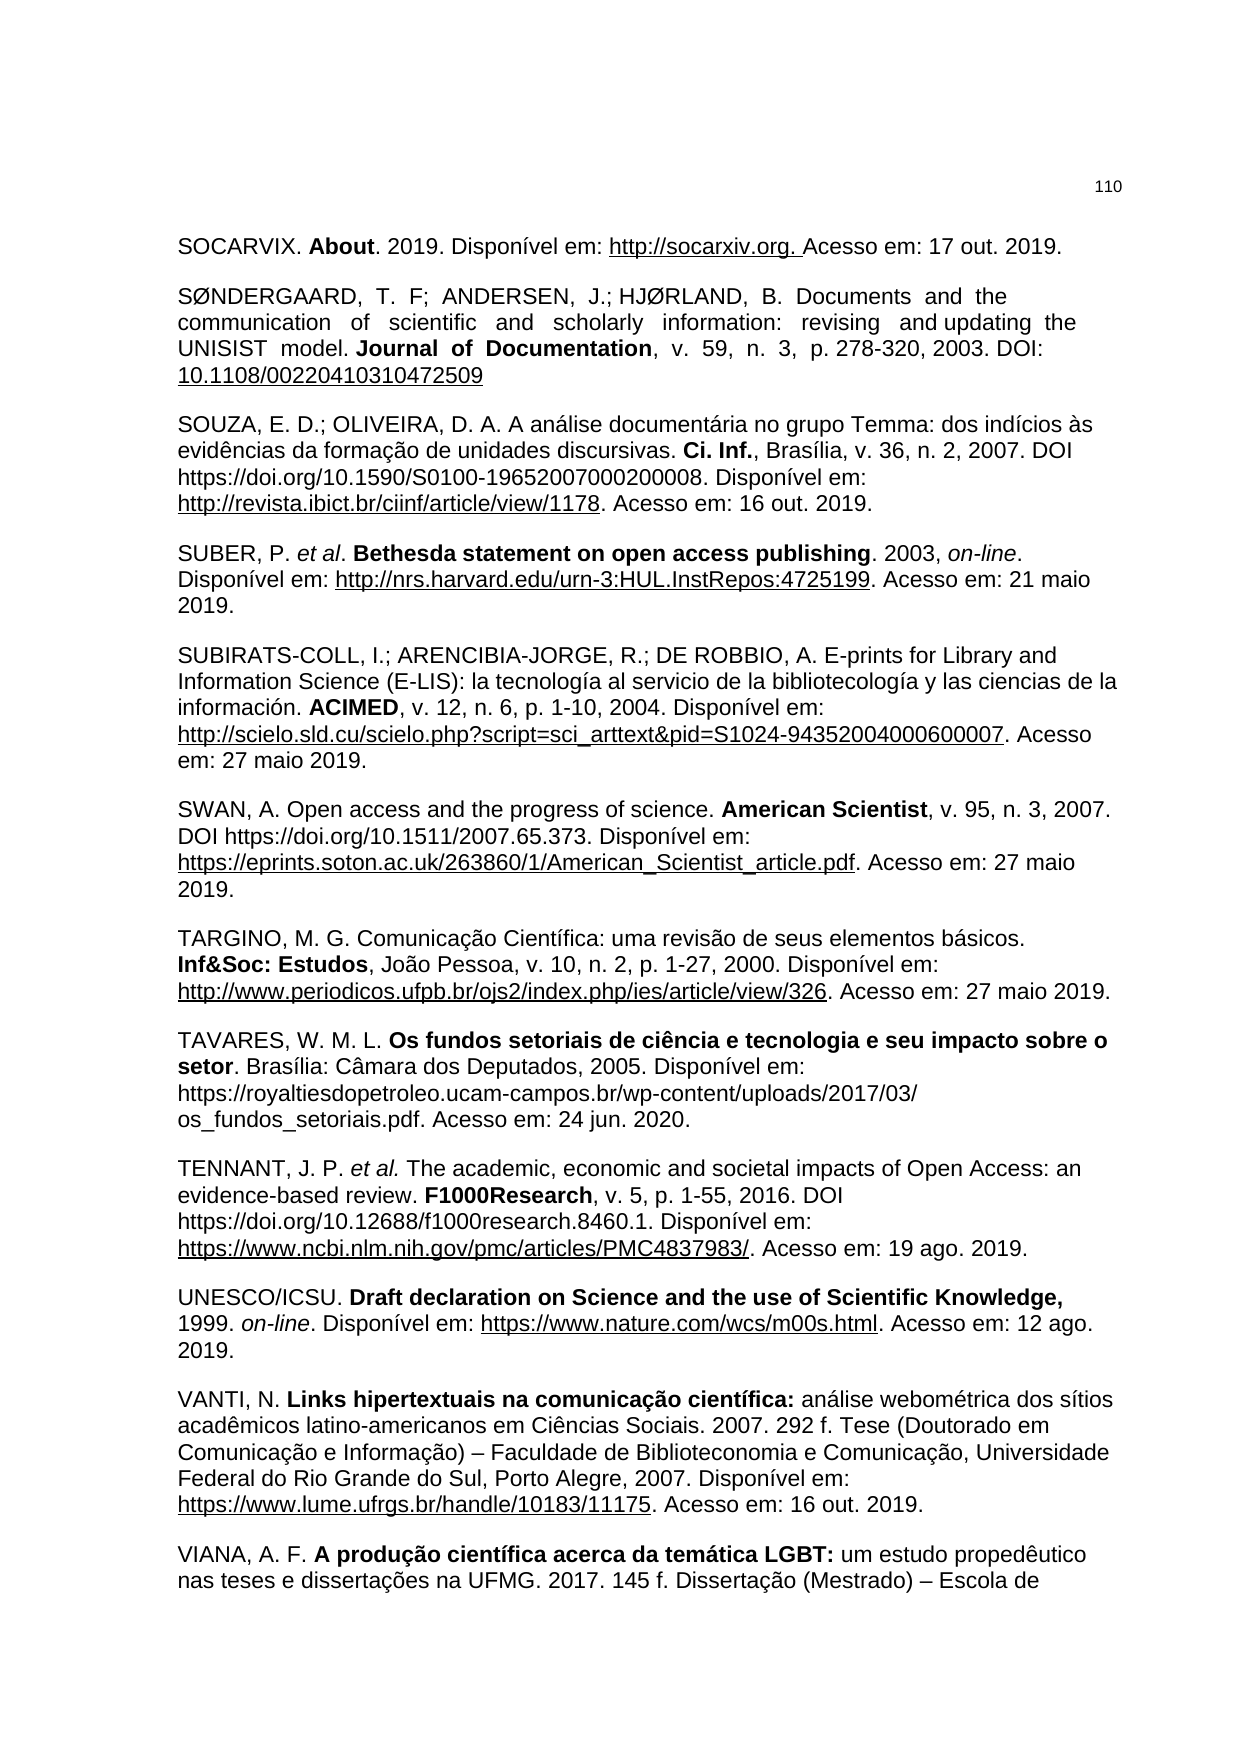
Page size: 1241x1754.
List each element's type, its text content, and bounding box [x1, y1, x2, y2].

text SOUZA, E. D.; OLIVEIRA, D. A. A análise documentária no grupo Temma: dos indícios às evidências da formação de unidades discursivas. Ci. Inf., Brasília, v. 36, n. 2, 2007. DOI https://doi.org/10.1590/S0100-19652007000200008. Disponível em: http://revista.ibict.br/ciinf/article/view/1178. Acesso em: 16 out. 2019. [177, 411, 1122, 517]
text VANTI, N. Links hipertextuais na comunicação científica: análise webométrica dos sítios acadêmicos latino-americanos em Ciências Sociais. 2007. 292 f. Tese (Doutorado em Comunicação e Informação) – Faculdade de Biblioteconomia e Comunicação, Universidade Federal do Rio Grande do Sul, Porto Alegre, 2007. Disponível em: https://www.lume.ufrgs.br/handle/10183/11175. Acesso em: 16 out. 2019. [177, 1386, 1122, 1518]
text SUBER, P. et al. Bethesda statement on open access publishing. 2003, on-line. Disponível em: http://nrs.harvard.edu/urn-3:HUL.InstRepos:4725199. Acesso em: 21 maio 2019. [177, 539, 1122, 619]
text VIANA, A. F. A produção científica acerca da temática LGBT: um estudo propedêutico nas teses e dissertações na UFMG. 2017. 145 f. Dissertação (Mestrado) – Escola de [177, 1541, 1122, 1593]
text SWAN, A. Open access and the progress of science. American Scientist, v. 95, n. 3, 2007. DOI https://doi.org/10.1511/2007.65.373. Disponível em: https://eprints.soton.ac.uk/263860/1/American_Scientist_article.pdf. Acesso em: 27 maio 2019. [177, 796, 1122, 902]
text SUBIRATS-COLL, I.; ARENCIBIA-JORGE, R.; DE ROBBIO, A. E-prints for Library and Information Science (E-LIS): la tecnología al servicio de la bibliotecología y las ciencias de la información. ACIMED, v. 12, n. 6, p. 1-10, 2004. Disponível em: http://scielo.sld.cu/scielo.php?script=sci_arttext&pid=S1024-94352004000600007. Acesso em: 27 maio 2019. [177, 642, 1122, 773]
text SØNDERGAARD, T. F; ANDERSEN, J.; HJØRLAND, B. Documents and the communication of scientific and scholarly information: revising and updating the UNISIST model. Journal of Documentation, v. 59, n. 3, p. 278-320, 2003. DOI: 10.1108/00220410310472509 [177, 283, 1122, 388]
text TAVARES, W. M. L. Os fundos setoriais de ciência e tecnologia e seu impacto sobre o setor. Brasília: Câmara dos Deputados, 2005. Disponível em: https://royaltiesdopetroleo.ucam-campos.br/wp-content/uploads/2017/03/os_fundos_setoriais.pdf. Acesso em: 24 jun. 2020. [177, 1027, 1122, 1132]
text UNESCO/ICSU. Draft declaration on Science and the use of Scientific Knowledge, 1999. on-line. Disponível em: https://www.nature.com/wcs/m00s.html. Acesso em: 12 ago. 2019. [177, 1284, 1122, 1363]
text TENNANT, J. P. et al. The academic, economic and societal impacts of Open Access: an evidence-based review. F1000Research, v. 5, p. 1-55, 2016. DOI https://doi.org/10.12688/f1000research.8460.1. Disponível em: https://www.ncbi.nlm.nih.gov/pmc/articles/PMC4837983/. Acesso em: 19 ago. 2019. [177, 1155, 1122, 1261]
text TARGINO, M. G. Comunicação Científica: uma revisão de seus elementos básicos. Inf&Soc: Estudos, João Pessoa, v. 10, n. 2, p. 1-27, 2000. Disponível em: http://www.periodicos.ufpb.br/ojs2/index.php/ies/article/view/326. Acesso em: 27 maio 2019. [177, 925, 1122, 1004]
text SOCARVIX. About. 2019. Disponível em: http://socarxiv.org. Acesso em: 17 out. 2019. [177, 233, 1122, 260]
